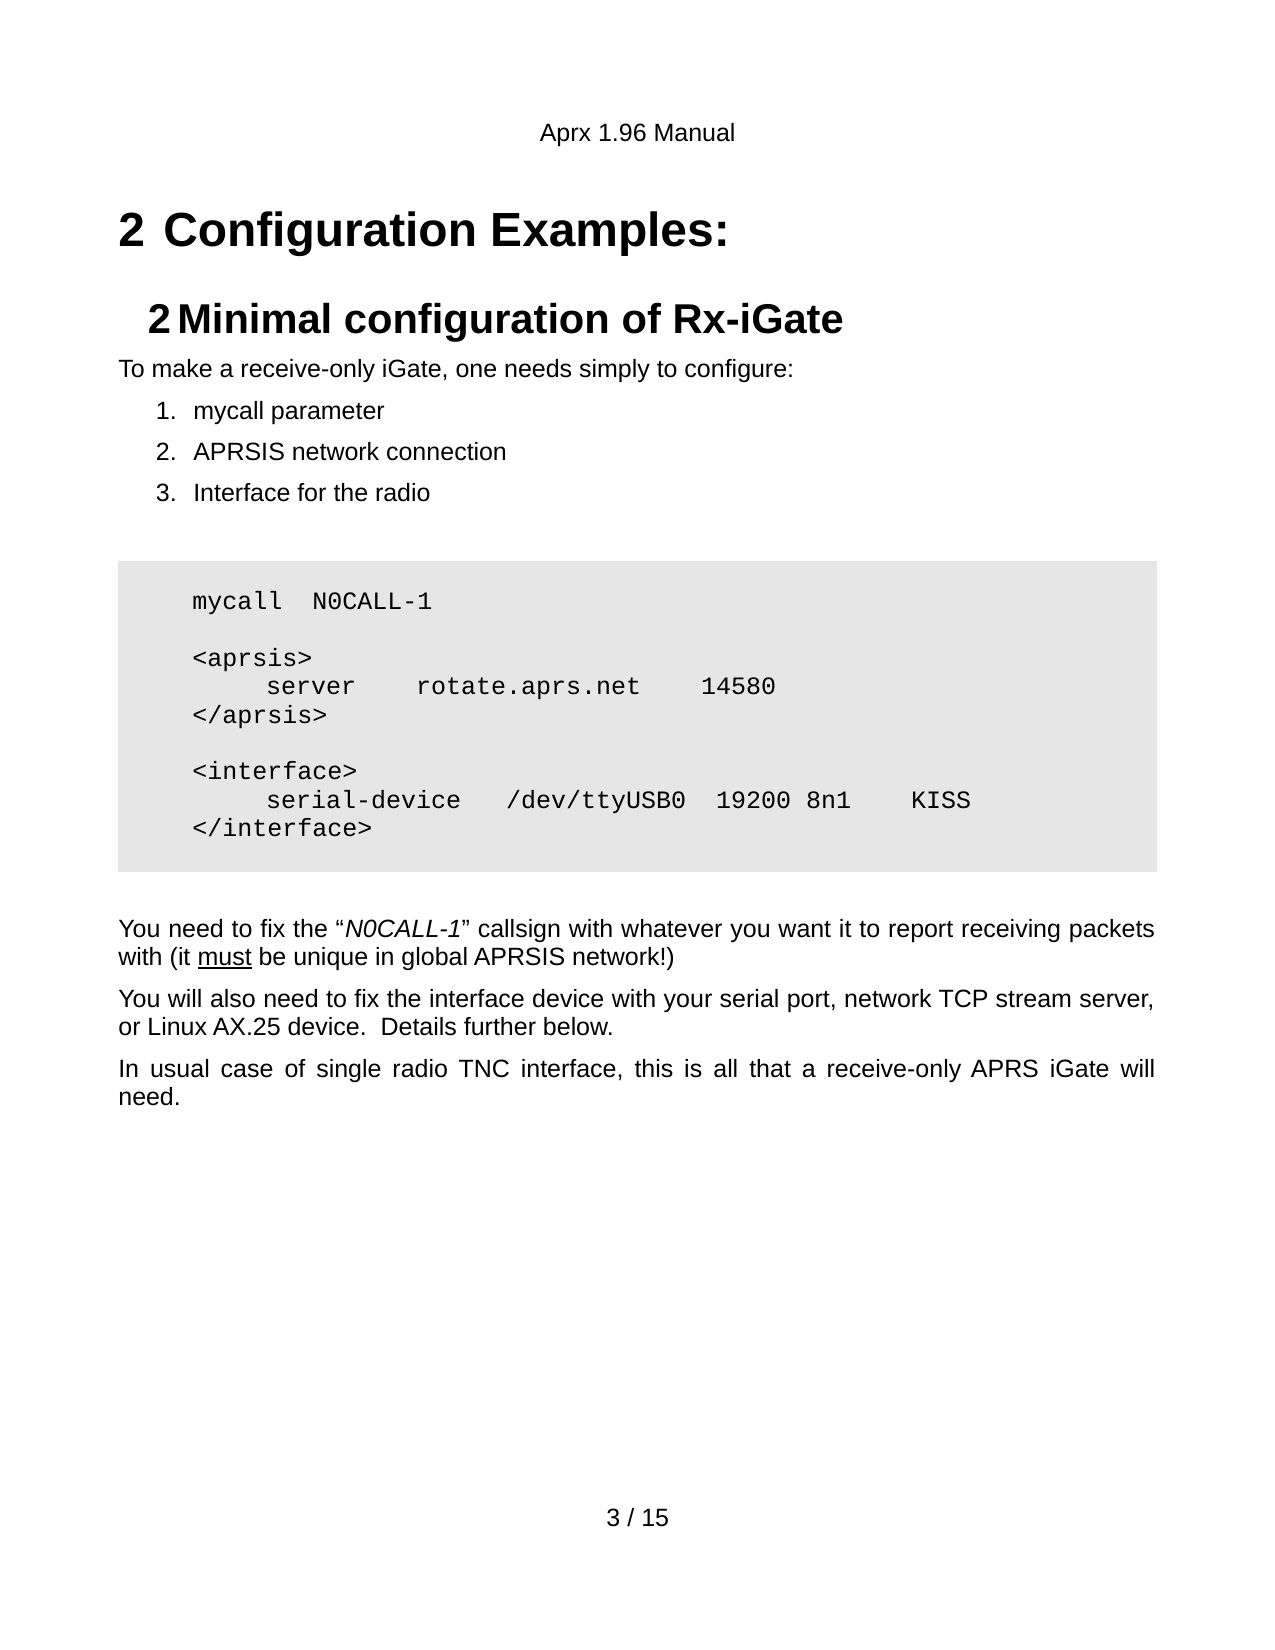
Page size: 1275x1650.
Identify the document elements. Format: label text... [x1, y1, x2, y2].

text serial-device /dev/ttyUSB0 19200 8n1 KISS [118, 787, 1157, 816]
subtitle Configuration Examples: [118, 201, 1157, 256]
text In usual case of single radio TNC interface, this is all that a receive-only APRS iGate will need. [118, 1053, 1157, 1111]
text server rotate.aprs.net 14580 [118, 674, 1157, 702]
text </interface> [118, 816, 1157, 844]
text <interface> [118, 759, 1157, 787]
text </aprsis> [118, 702, 1157, 731]
list APRSIS network connection [156, 437, 1157, 466]
list mycall parameter [156, 396, 1157, 424]
text <aprsis> [118, 646, 1157, 674]
subtitle Minimal configuration of Rx-iGate [148, 294, 1157, 342]
list Interface for the radio [156, 478, 1157, 507]
text mycall N0CALL-1 [118, 589, 1157, 617]
text To make a receive-only iGate, one needs simply to configure: [118, 354, 1157, 383]
text You will also need to fix the interface device with your serial port, network TCP stream server, or Linux AX.25 device. Details further below. [118, 983, 1157, 1041]
text You need to fix the “N0CALL-1” callsign with whatever you want it to report receiving packets with (it must be unique in global APRSIS network!) [118, 913, 1157, 971]
